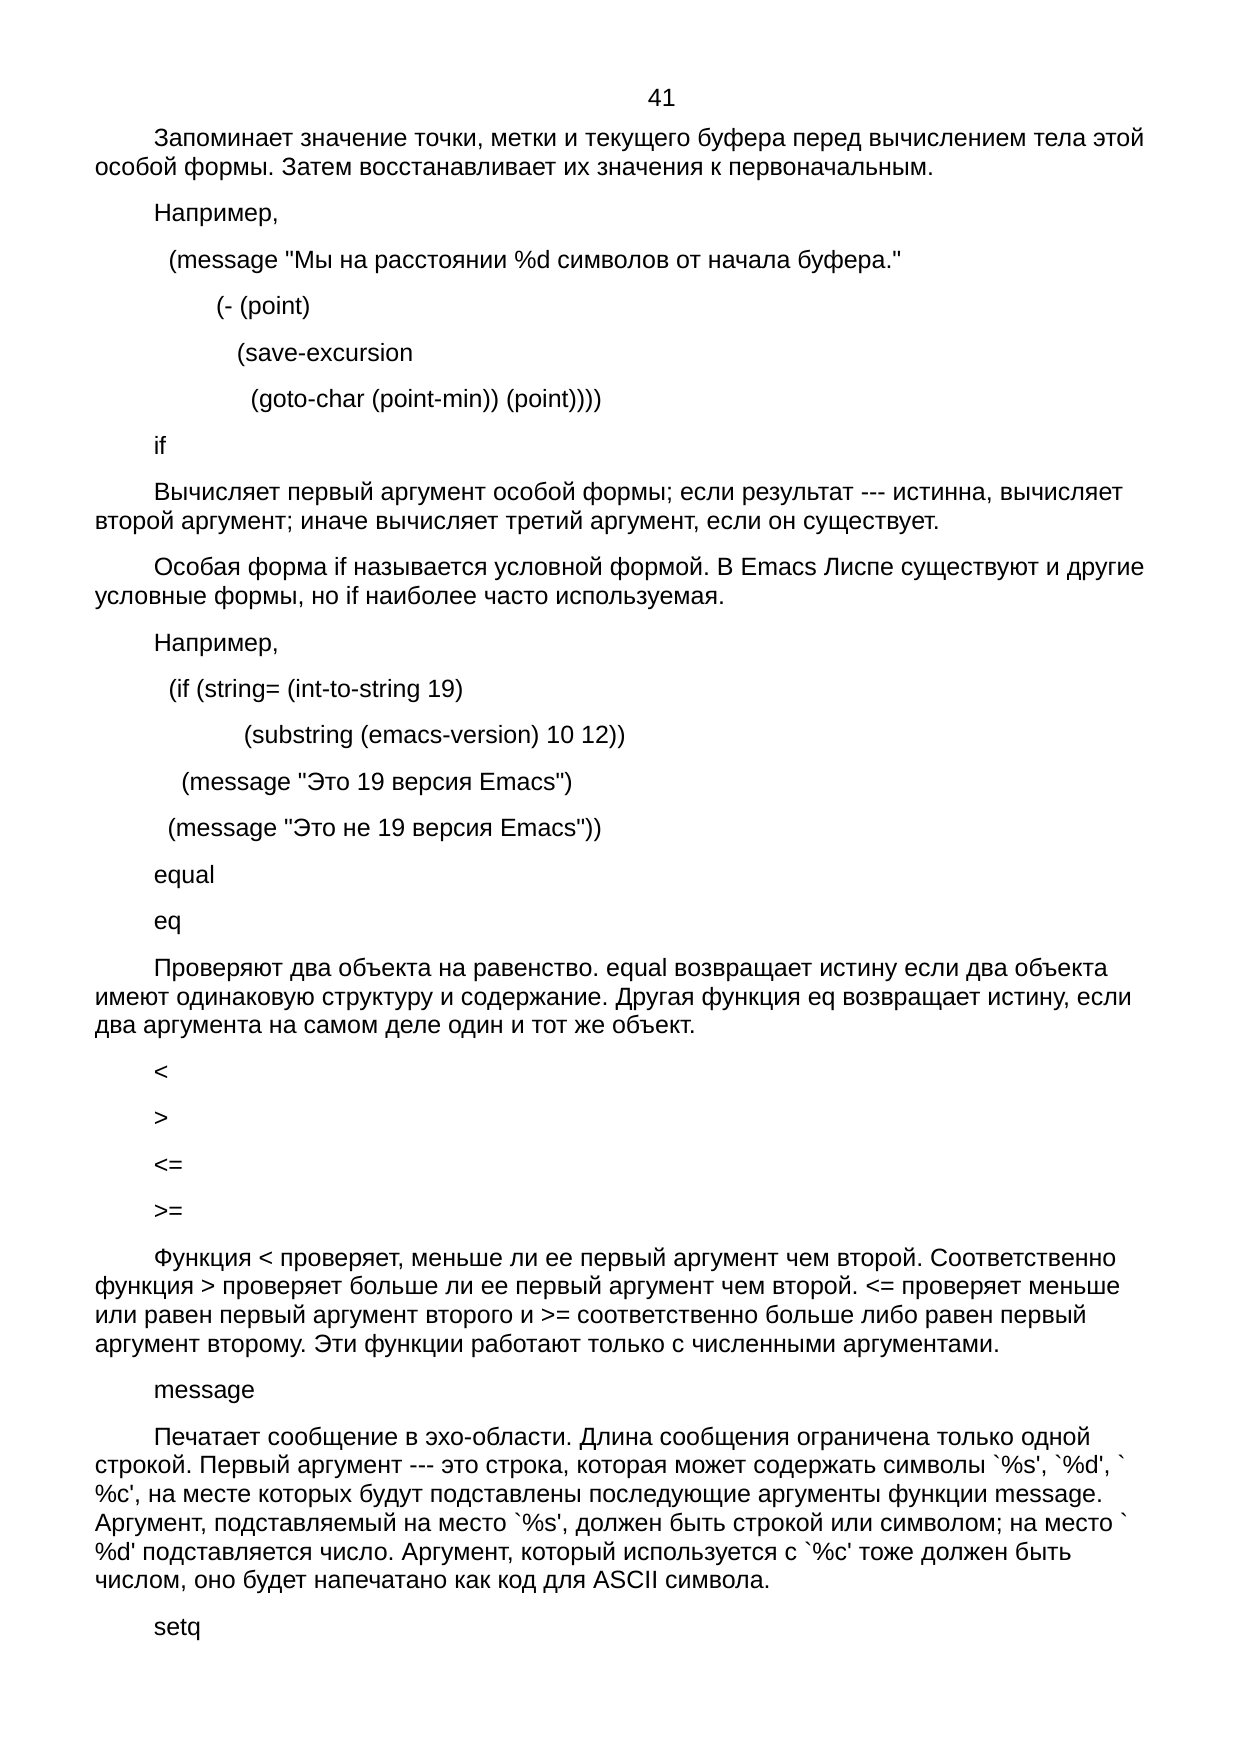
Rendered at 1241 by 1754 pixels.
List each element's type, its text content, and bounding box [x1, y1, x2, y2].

text Печатает сообщение в эхо-области. Длина сообщения ограничена только одной строкой. Первый аргумент --- это строка, которая может содержать символы `%s', `%d', `%c', на месте которых будут подставлены последующие аргументы функции message. Аргумент, подставляемый на место `%s', должен быть строкой или символом; на место `%d' подставляется число. Аргумент, который используется с `%c' тоже должен быть числом, оно будет напечатано как код для ASCII символа. [94, 1422, 1169, 1594]
text Вычисляет первый аргумент особой формы; если результат --- истинна, вычисляет второй аргумент; иначе вычисляет третий аргумент, если он существует. [94, 477, 1169, 535]
text Особая форма if называется условной формой. В Emacs Лиспе существуют и другие условные формы, но if наиболее часто используемая. [94, 552, 1169, 610]
text eq [94, 906, 1169, 935]
text Функция < проверяет, меньше ли ее первый аргумент чем второй. Соответственно функция > проверяет больше ли ее первый аргумент чем второй. <= проверяет меньше или равен первый аргумент второго и >= соответственно больше либо равен первый аргумент второму. Эти функции работают только с численными аргументами. [94, 1243, 1169, 1358]
text setq [94, 1612, 1169, 1641]
text Запоминает значение точки, метки и текущего буфера перед вычислением тела этой особой формы. Затем восстанавливает их значения к первоначальным. [94, 123, 1169, 181]
text < [94, 1057, 1169, 1086]
text equal [94, 860, 1169, 889]
text (message "Это 19 версия Emacs") [94, 767, 1169, 796]
text (message "Мы на расстоянии %d символов от начала буфера." [94, 245, 1169, 274]
text (- (point) [94, 291, 1169, 320]
text (message "Это не 19 версия Emacs")) [94, 813, 1169, 842]
text if [94, 431, 1169, 459]
text (save-excursion [94, 338, 1169, 367]
text (goto-char (point-min)) (point)))) [94, 384, 1169, 413]
text <= [94, 1150, 1169, 1178]
text (if (string= (int-to-string 19) [94, 674, 1169, 703]
text message [94, 1375, 1169, 1404]
text Проверяют два объекта на равенство. equal возвращает истину если два объекта имеют одинаковую структуру и содержание. Другая функция eq возвращает истину, если два аргумента на самом деле один и тот же объект. [94, 953, 1169, 1039]
text (substring (emacs-version) 10 12)) [94, 721, 1169, 749]
text Например, [94, 198, 1169, 227]
text >= [94, 1196, 1169, 1225]
text > [94, 1103, 1169, 1132]
text Например, [94, 628, 1169, 656]
